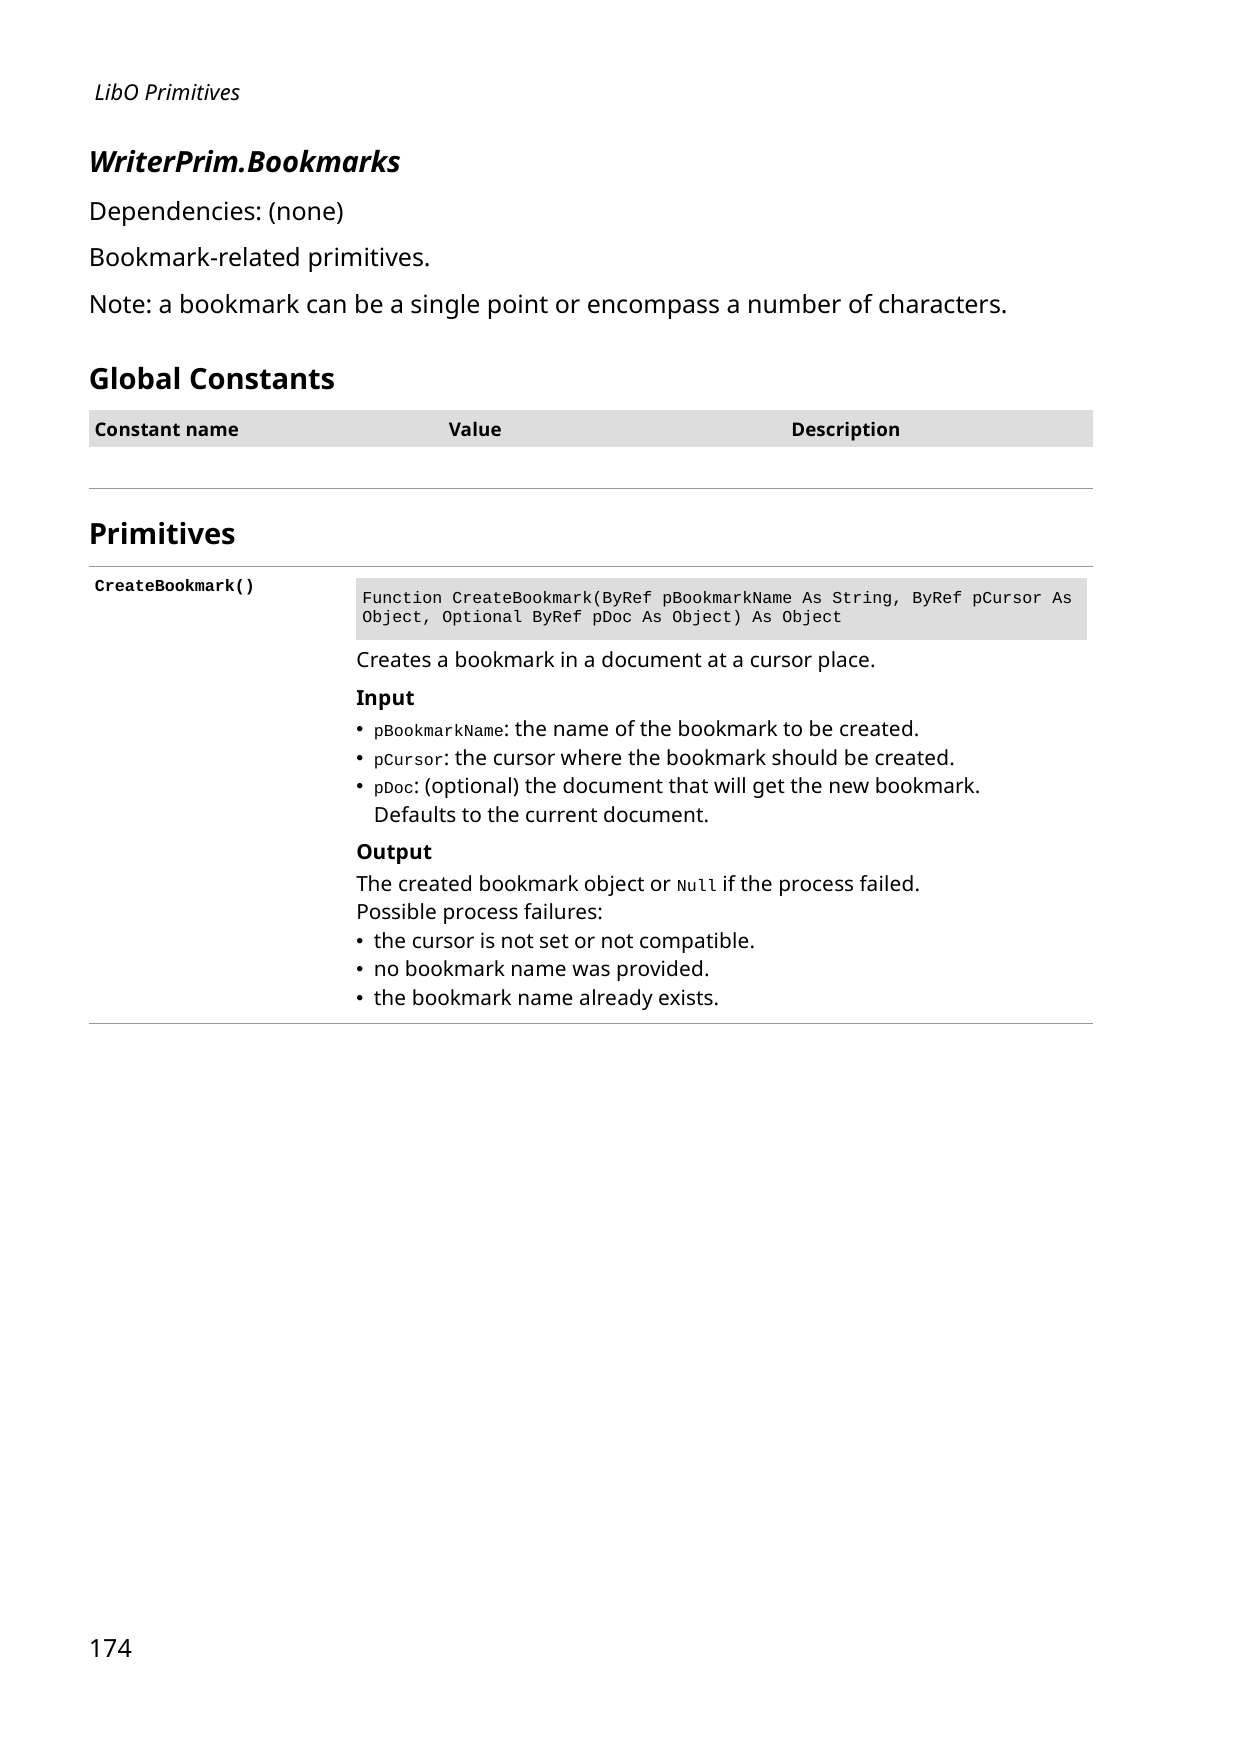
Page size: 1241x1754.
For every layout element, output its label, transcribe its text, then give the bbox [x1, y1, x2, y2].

table_cell [89, 448, 443, 487]
table_header Description [786, 410, 1093, 447]
text Note: a bookmark can be a single point or encompass a number of characters. [88, 287, 1093, 321]
text Dependencies: (none) [88, 194, 1093, 228]
table_header Constant name [89, 410, 443, 447]
table_header Value [443, 410, 786, 447]
table_header CreateBookmark() [89, 567, 350, 1023]
table_header Function CreateBookmark(ByRef pBookmarkName As String, ByRef pCursor As Object, Optional ByRef pDoc As Object) As Object Creates a bookmark in a document at a cursor place. Input pBookmarkName: the name of the bookmark to be created. pCursor: the cursor where the bookmark should be created. pDoc: (optional) the document that will get the new bookmark. Defaults to the current document. Output The created bookmark object or Null if the process failed. Possible process failures: the cursor is not set or not compatible. no bookmark name was provided. the bookmark name already exists. [350, 567, 1093, 1023]
subtitle Global Constants [88, 358, 1093, 397]
table_cell [786, 448, 1093, 487]
text Bookmark-related primitives. [88, 240, 1093, 274]
subtitle Primitives [88, 513, 1093, 553]
table_cell [443, 448, 786, 487]
subtitle WriterPrim.Bookmarks [88, 142, 1093, 181]
